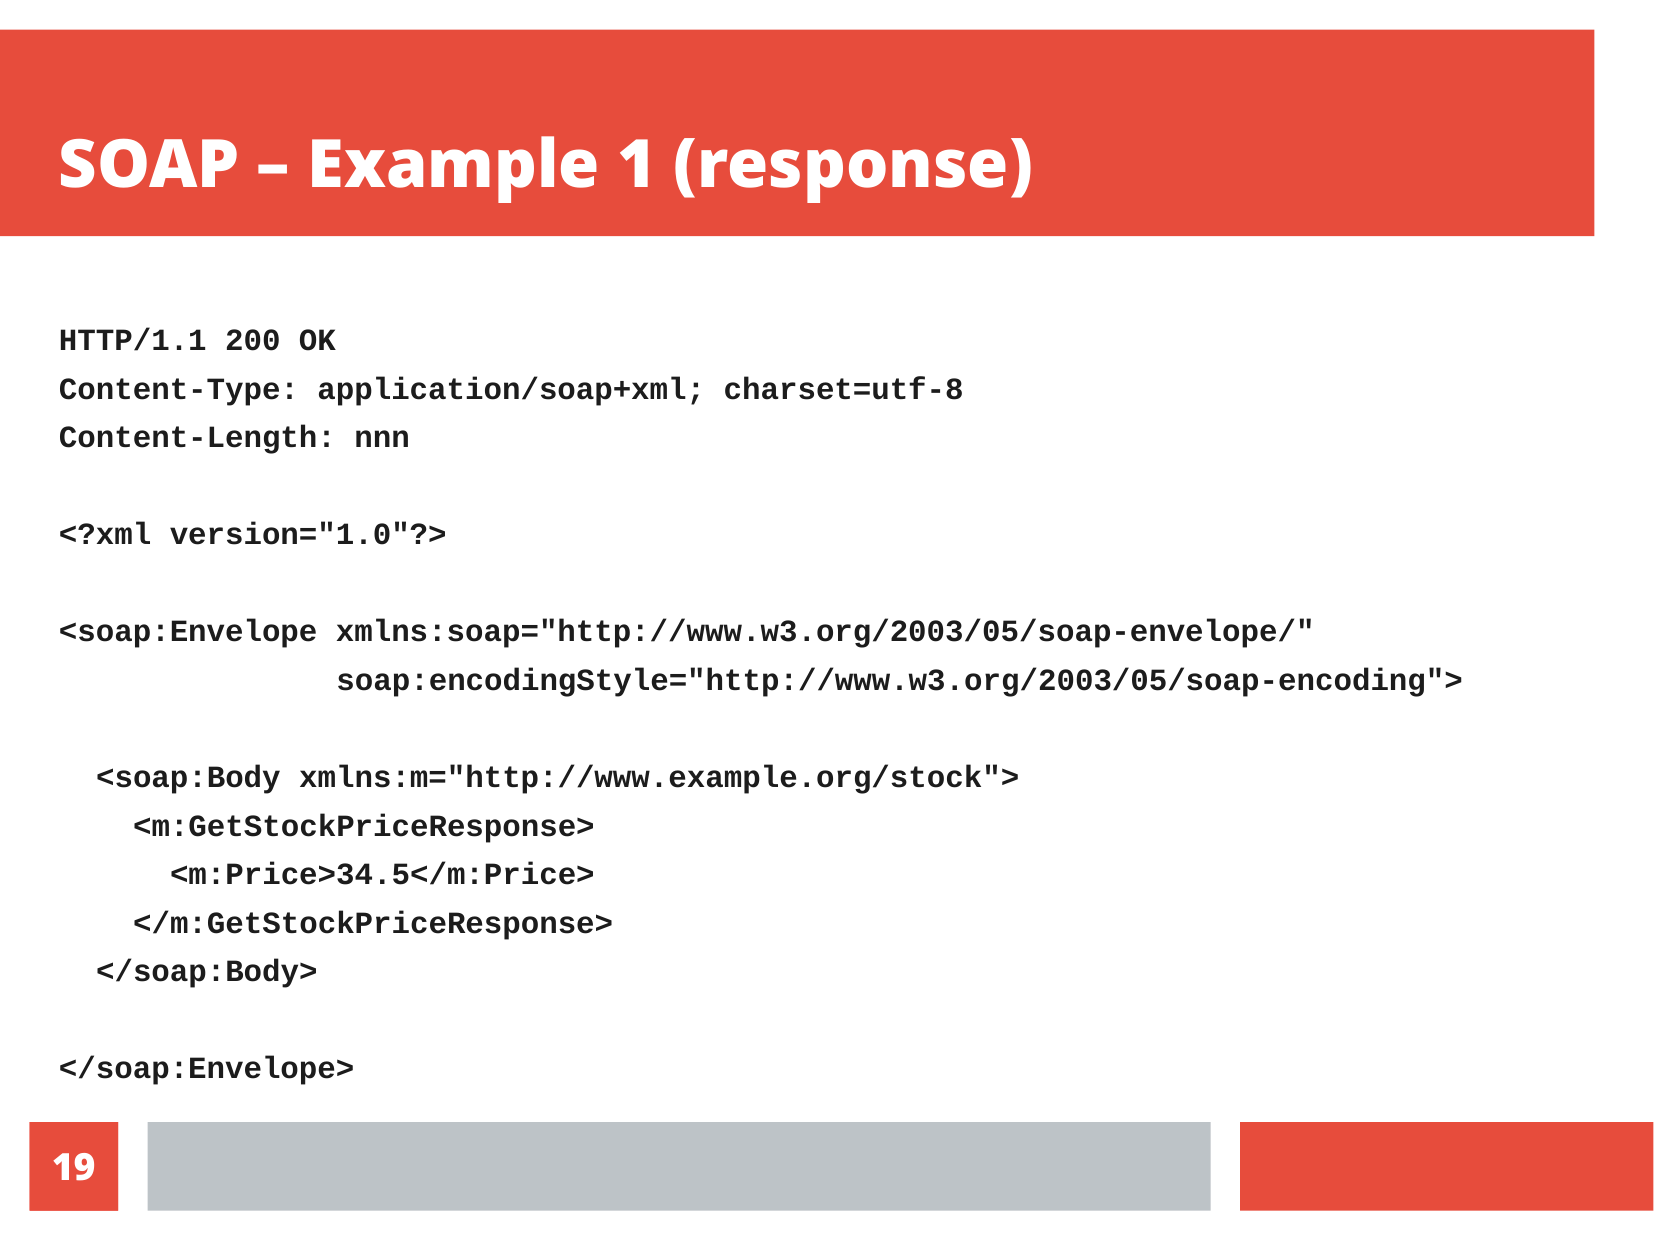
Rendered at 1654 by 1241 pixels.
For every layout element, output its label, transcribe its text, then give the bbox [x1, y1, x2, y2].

list HTTP/1.1 200 OK Content-Type: application/soap+xml; charset=utf-8 Content-Length: nnn <?xml version="1.0"?> <soap:Envelope xmlns:soap="http://www.w3.org/2003/05/soap-envelope/" soap:encodingStyle="http://www.w3.org/2003/05/soap-encoding"> <soap:Body xmlns:m="http://www.example.org/stock"> <m:GetStockPriceResponse> <m:Price>34.5</m:Price> </m:GetStockPriceResponse> </soap:Body> </soap:Envelope> [59, 324, 1565, 1093]
title SOAP – Example 1 (response) [59, 59, 1595, 207]
